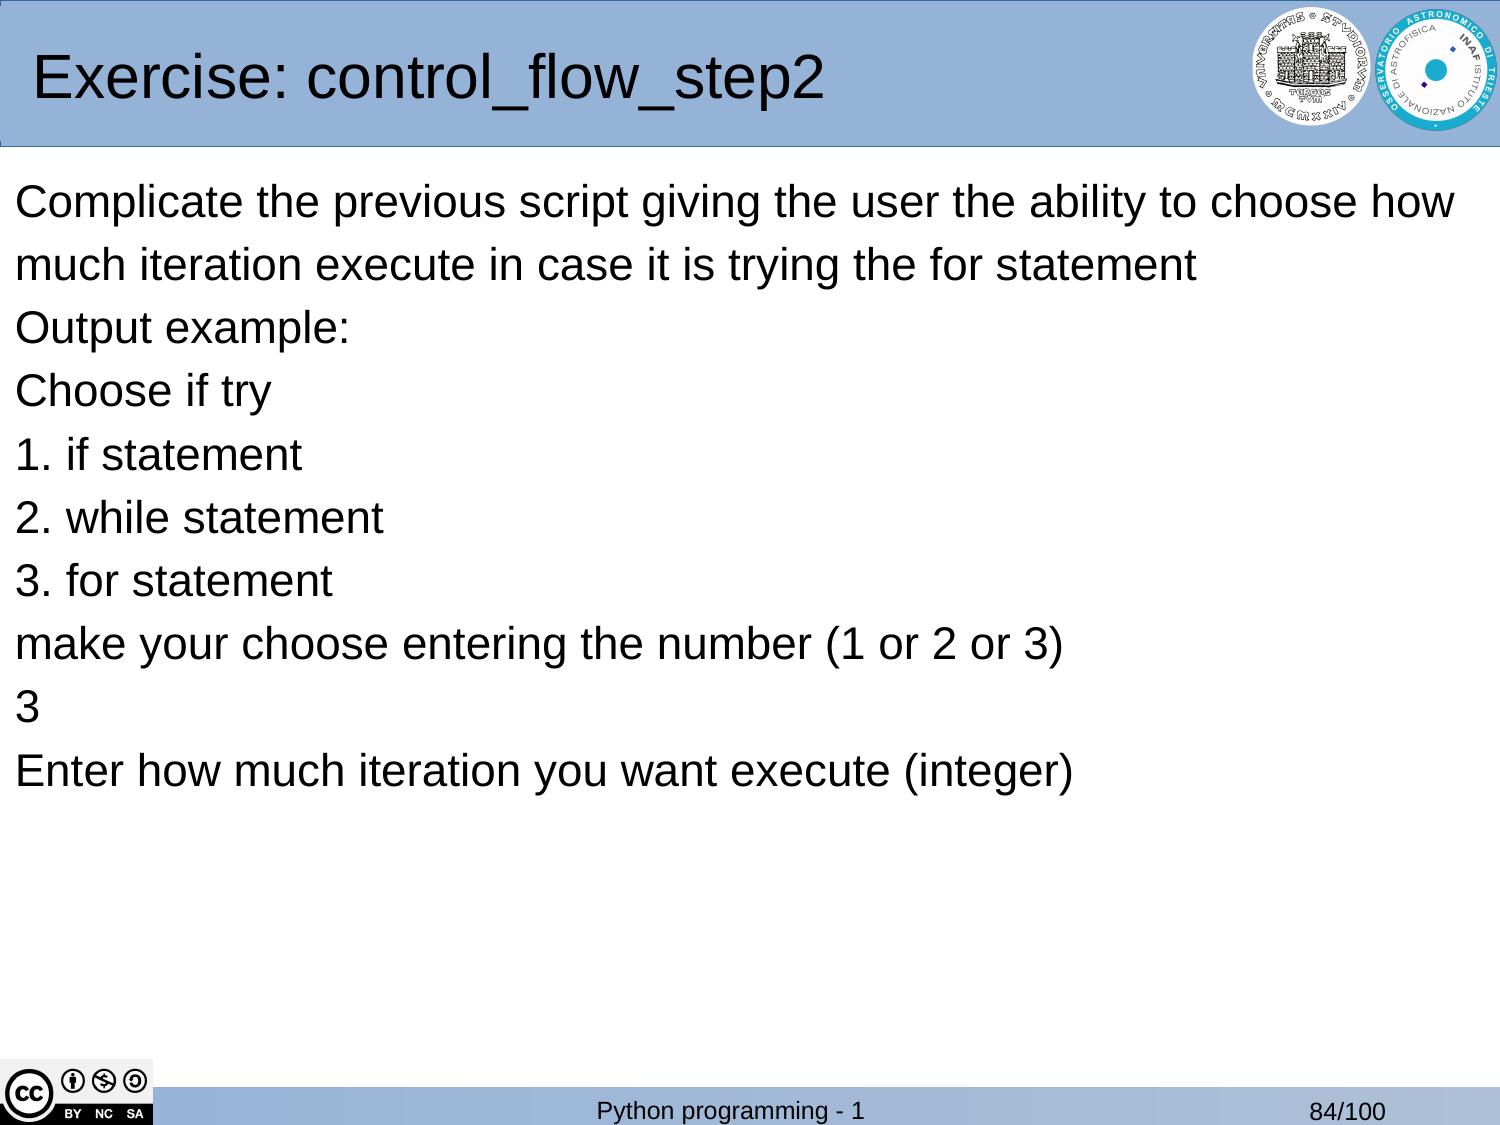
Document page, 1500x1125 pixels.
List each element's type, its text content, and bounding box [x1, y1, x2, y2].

picture [0, 1089, 153, 1125]
text_box Exercise: control_flow_step2 [0, 5, 1253, 141]
list Complicate the previous script giving the user the ability to choose how much iteration execute in case it is trying the for statement Output example: Choose if try 1. if statement 2. while statement 3. for statement make your choose entering the number (1 or 2 or 3) 3 Enter how much iteration you want execute (integer) [0, 155, 1500, 1089]
picture [1253, 0, 1500, 155]
